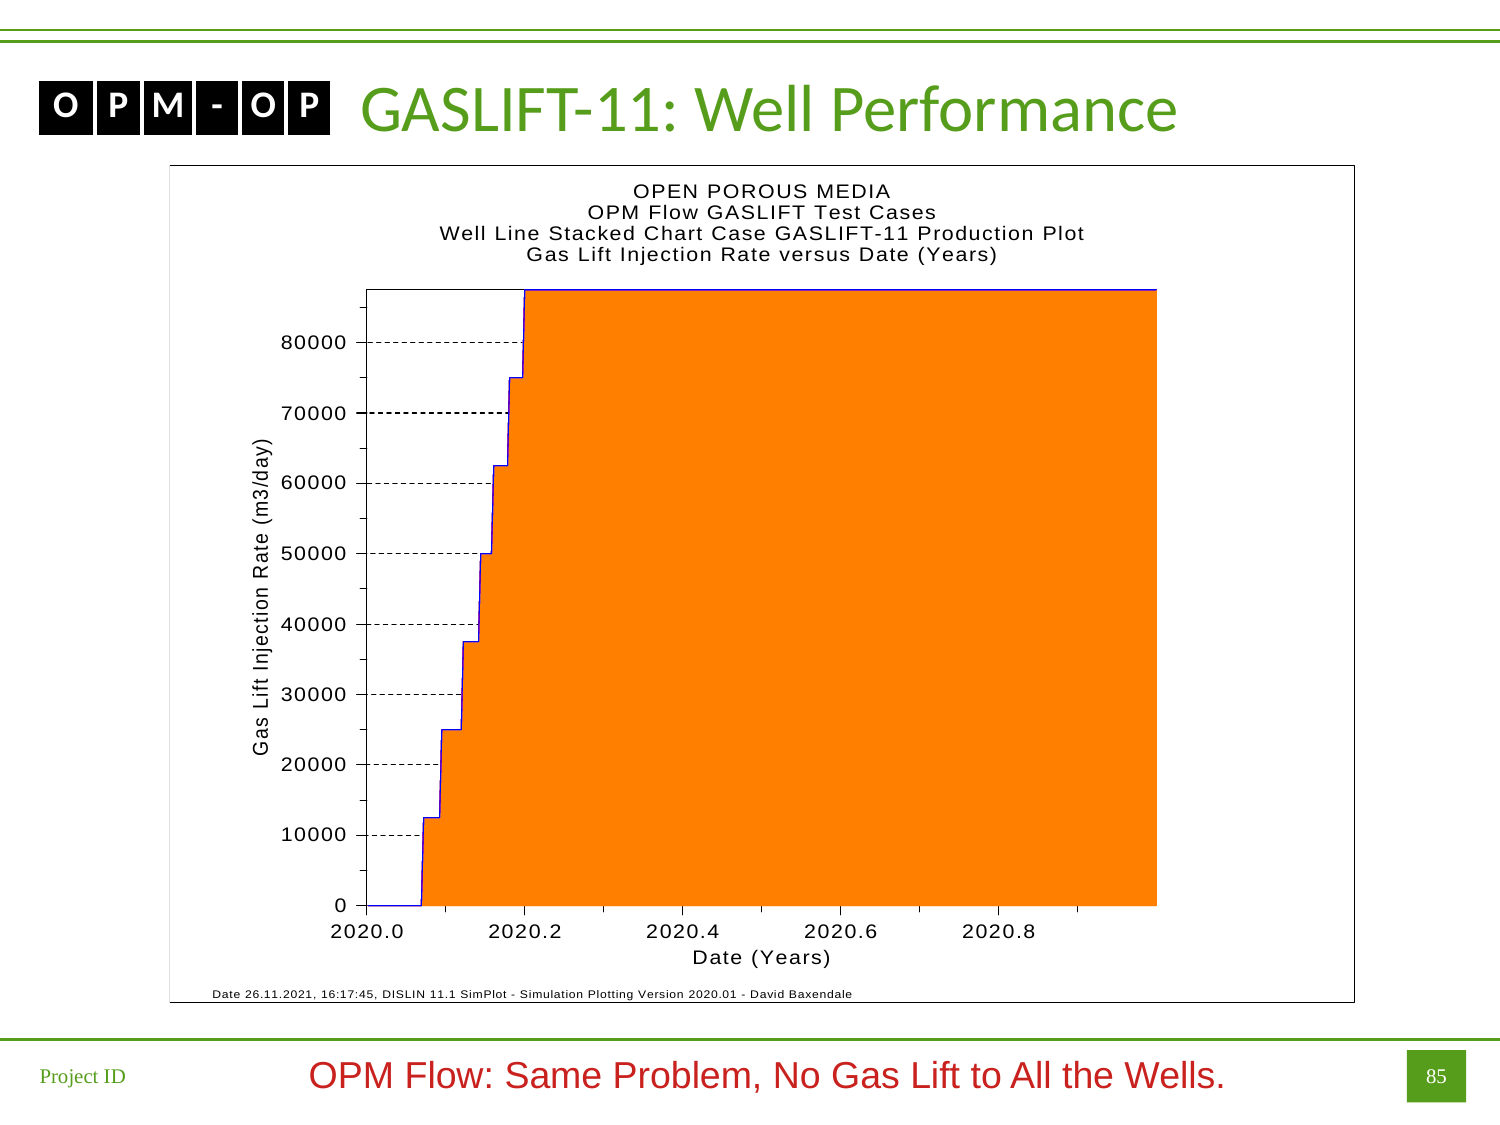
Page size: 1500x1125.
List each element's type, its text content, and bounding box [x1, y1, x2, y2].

text_box OPM Flow: Same Problem, No Gas Lift to All the Wells. [200, 1046, 1335, 1110]
picture [169, 165, 1356, 1004]
title GASLIFT-11: Well Performance [360, 77, 1425, 153]
